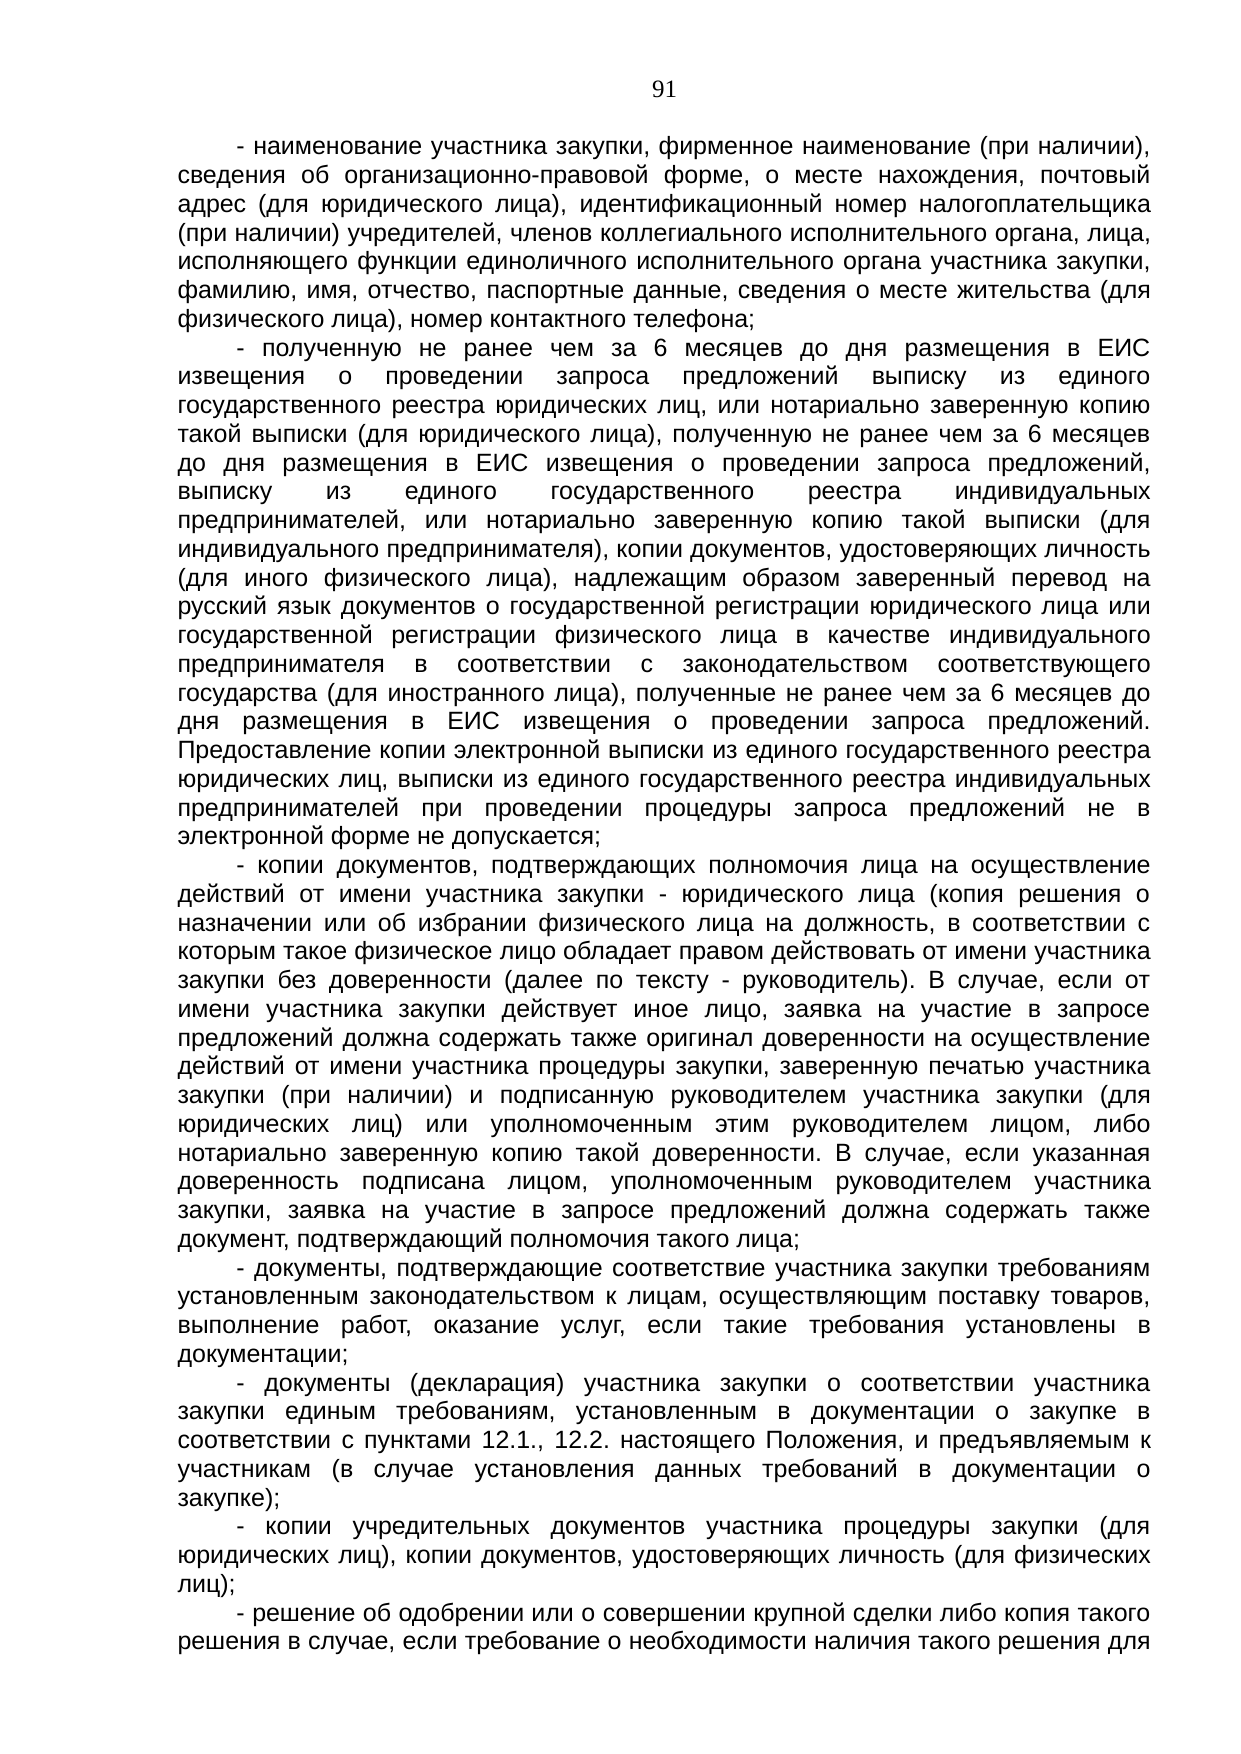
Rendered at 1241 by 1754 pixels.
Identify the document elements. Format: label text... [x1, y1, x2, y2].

text - решение об одобрении или о совершении крупной сделки либо копия такого решения в случае, если требование о необходимости наличия такого решения для [177, 1598, 1152, 1655]
text - наименование участника закупки, фирменное наименование (при наличии), сведения об организационно-правовой форме, о месте нахождения, почтовый адрес (для юридического лица), идентификационный номер налогоплательщика (при наличии) учредителей, членов коллегиального исполнительного органа, лица, исполняющего функции единоличного исполнительного органа участника закупки, фамилию, имя, отчество, паспортные данные, сведения о месте жительства (для физического лица), номер контактного телефона; [177, 131, 1152, 333]
text - копии учредительных документов участника процедуры закупки (для юридических лиц), копии документов, удостоверяющих личность (для физических лиц); [177, 1511, 1152, 1598]
text - документы (декларация) участника закупки о соответствии участника закупки единым требованиям, установленным в документации о закупке в соответствии с пунктами 12.1., 12.2. настоящего Положения, и предъявляемым к участникам (в случае установления данных требований в документации о закупке); [177, 1368, 1152, 1511]
text - полученную не ранее чем за 6 месяцев до дня размещения в ЕИС извещения о проведении запроса предложений выписку из единого государственного реестра юридических лиц, или нотариально заверенную копию такой выписки (для юридического лица), полученную не ранее чем за 6 месяцев до дня размещения в ЕИС извещения о проведении запроса предложений, выписку из единого государственного реестра индивидуальных предпринимателей, или нотариально заверенную копию такой выписки (для индивидуального предпринимателя), копии документов, удостоверяющих личность (для иного физического лица), надлежащим образом заверенный перевод на русский язык документов о государственной регистрации юридического лица или государственной регистрации физического лица в качестве индивидуального предпринимателя в соответствии с законодательством соответствующего государства (для иностранного лица), полученные не ранее чем за 6 месяцев до дня размещения в ЕИС извещения о проведении запроса предложений. Предоставление копии электронной выписки из единого государственного реестра юридических лиц, выписки из единого государственного реестра индивидуальных предпринимателей при проведении процедуры запроса предложений не в электронной форме не допускается; [177, 333, 1152, 850]
text - документы, подтверждающие соответствие участника закупки требованиям установленным законодательством к лицам, осуществляющим поставку товаров, выполнение работ, оказание услуг, если такие требования установлены в документации; [177, 1253, 1152, 1368]
text - копии документов, подтверждающих полномочия лица на осуществление действий от имени участника закупки - юридического лица (копия решения о назначении или об избрании физического лица на должность, в соответствии с которым такое физическое лицо обладает правом действовать от имени участника закупки без доверенности (далее по тексту - руководитель). В случае, если от имени участника закупки действует иное лицо, заявка на участие в запросе предложений должна содержать также оригинал доверенности на осуществление действий от имени участника процедуры закупки, заверенную печатью участника закупки (при наличии) и подписанную руководителем участника закупки (для юридических лиц) или уполномоченным этим руководителем лицом, либо нотариально заверенную копию такой доверенности. В случае, если указанная доверенность подписана лицом, уполномоченным руководителем участника закупки, заявка на участие в запросе предложений должна содержать также документ, подтверждающий полномочия такого лица; [177, 850, 1152, 1253]
